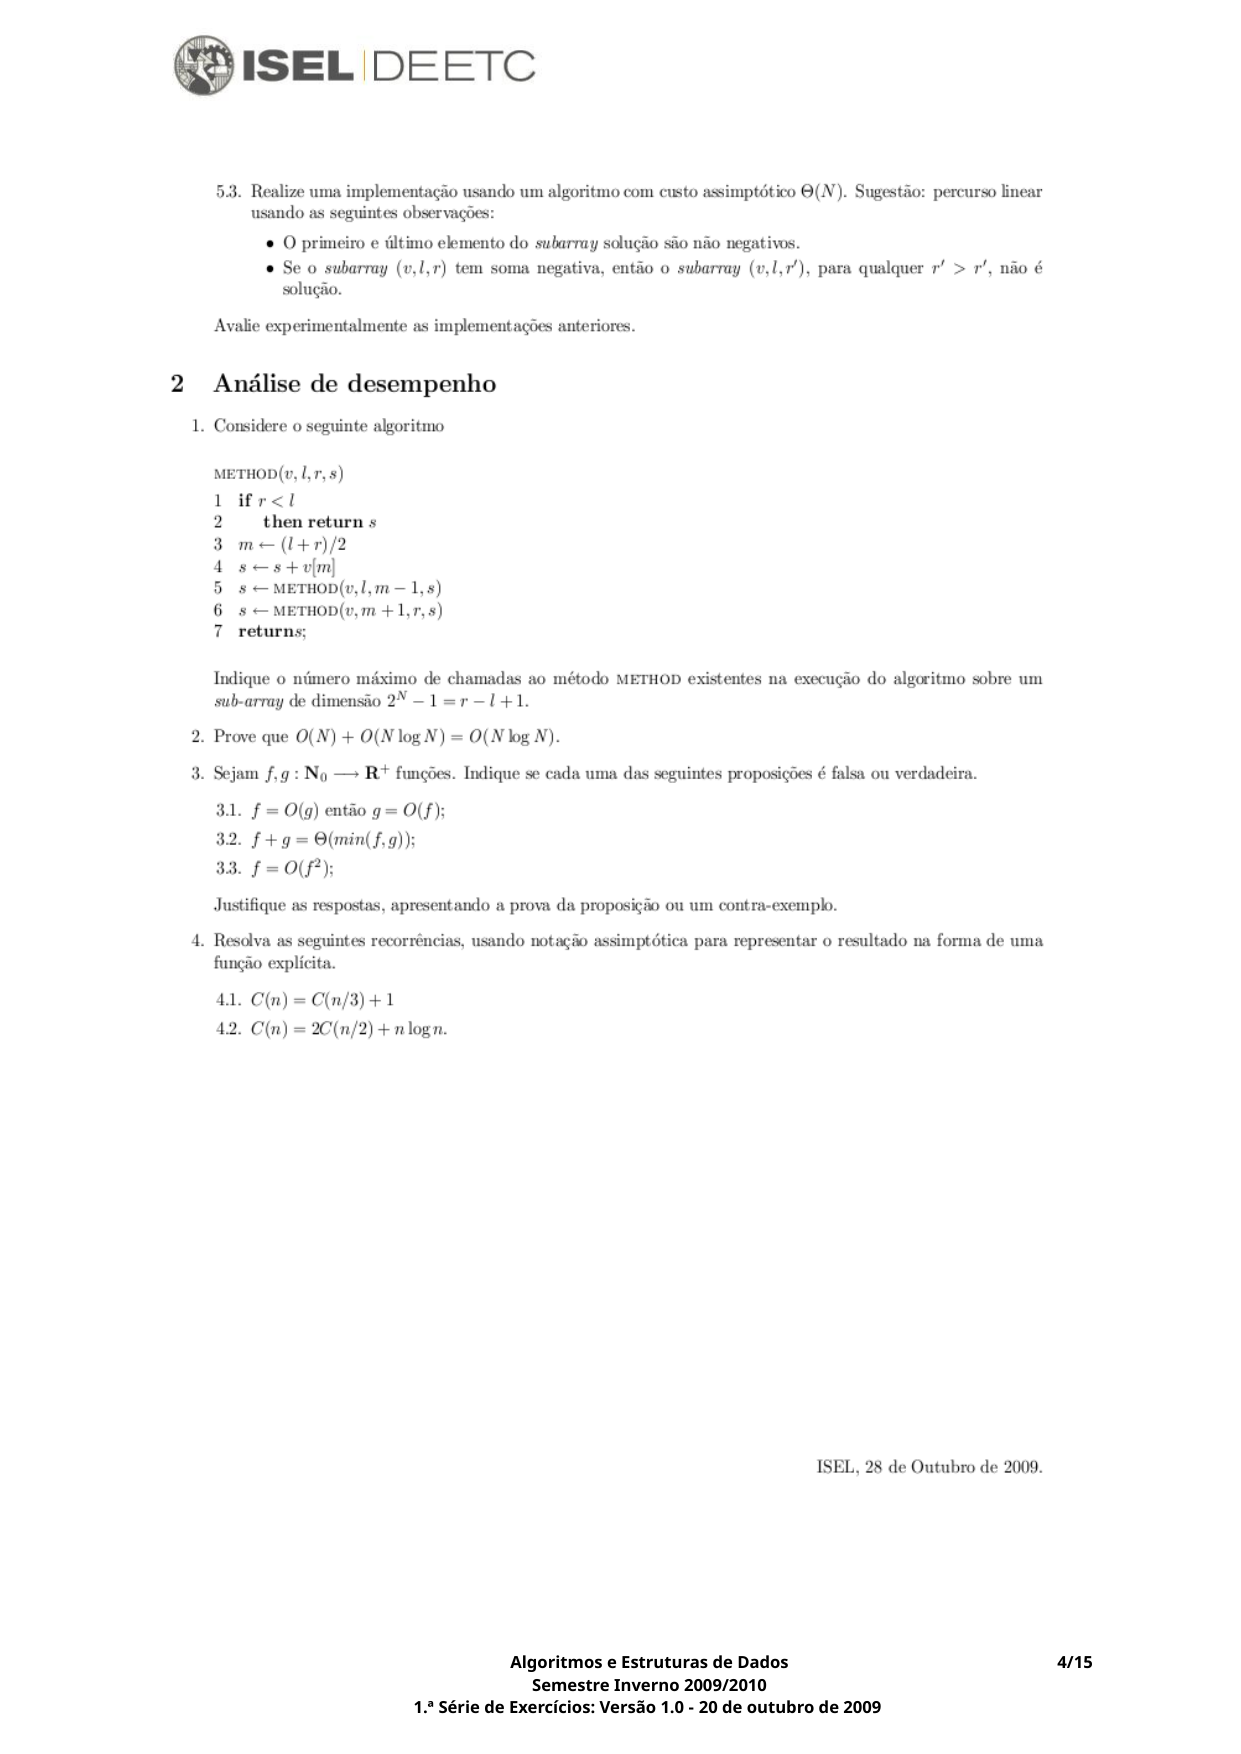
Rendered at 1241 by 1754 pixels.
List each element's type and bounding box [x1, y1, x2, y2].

picture [164, 20, 566, 121]
picture [147, 160, 1093, 1507]
